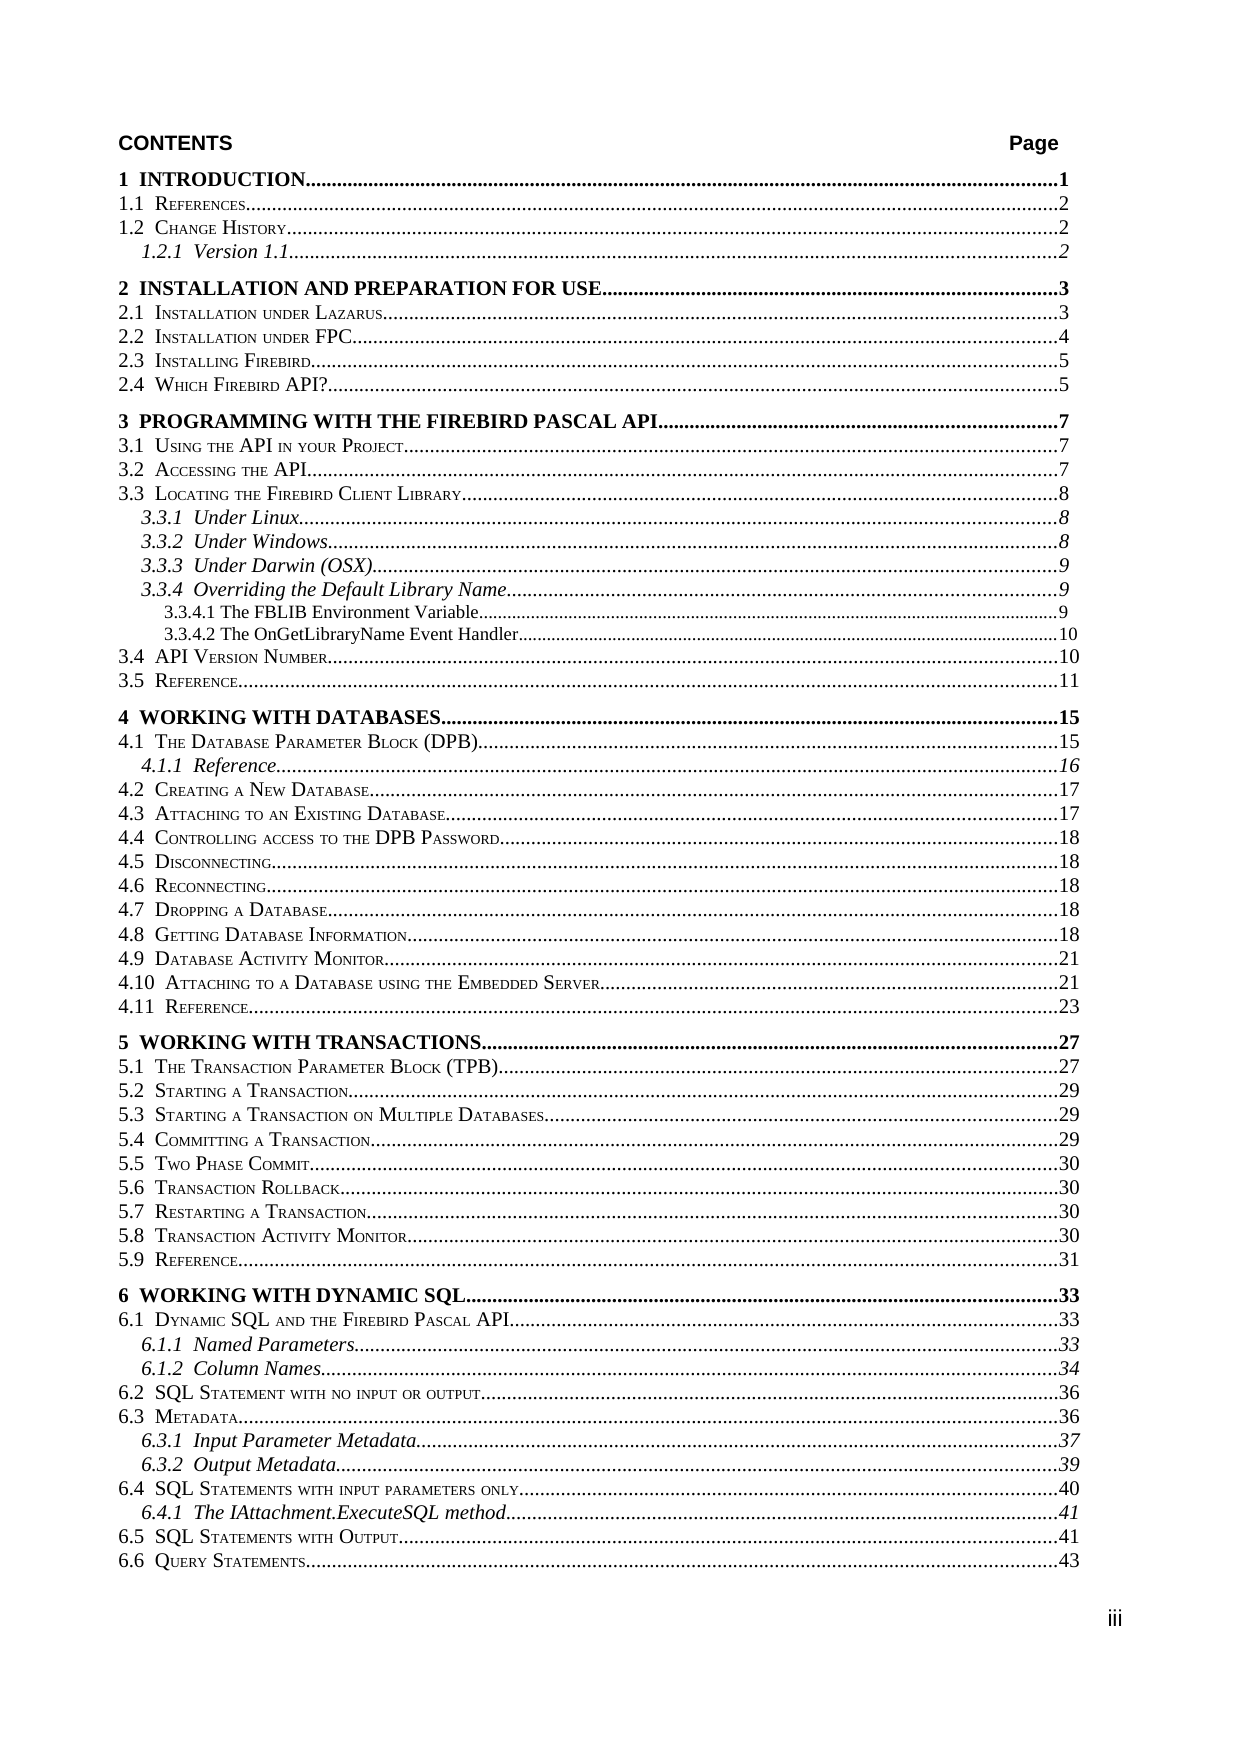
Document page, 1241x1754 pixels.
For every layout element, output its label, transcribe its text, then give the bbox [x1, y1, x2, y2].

text 3.3.4 Overriding the Default Library Name 9 [141, 577, 1122, 601]
text 6.1.2 Column Names 34 [141, 1356, 1122, 1379]
text 5.8 Transaction Activity Monitor 30 [118, 1223, 1122, 1247]
text 2.2 Installation under FPC 4 [118, 324, 1122, 348]
text 3.3.3 Under Darwin (OSX) 9 [141, 553, 1122, 577]
text 4.5 Disconnecting 18 [118, 849, 1122, 873]
text 4.6 Reconnecting 18 [118, 873, 1122, 897]
text 6.2 SQL Statement with no input or output 36 [118, 1379, 1122, 1404]
text 2.4 Which Firebird API? 5 [118, 372, 1122, 396]
text 3.1 Using the API in your Project 7 [118, 433, 1122, 457]
text 2.3 Installing Firebird 5 [118, 348, 1122, 372]
text 4.7 Dropping a Database 18 [118, 897, 1122, 921]
text 3.3 Locating the Firebird Client Library 8 [118, 481, 1122, 505]
text 6.4 SQL Statements with input parameters only 40 [118, 1476, 1122, 1500]
text 1 Introduction 1 [118, 167, 1122, 191]
text 4.2 Creating a New Database 17 [118, 777, 1122, 801]
text 4.9 Database Activity Monitor 21 [118, 946, 1122, 969]
text 1.2.1 Version 1.1 2 [141, 239, 1122, 263]
text 6.1 Dynamic SQL and the Firebird Pascal API 33 [118, 1307, 1122, 1331]
text 6.5 SQL Statements with Output 41 [118, 1524, 1122, 1548]
text 6.6 Query Statements 43 [118, 1548, 1122, 1572]
text 5.3 Starting a Transaction on Multiple Databases 29 [118, 1102, 1122, 1126]
text 6.4.1 The IAttachment.ExecuteSQL method 41 [141, 1500, 1122, 1524]
text 3.3.2 Under Windows 8 [141, 529, 1122, 553]
text 4.10 Attaching to a Database using the Embedded Server 21 [118, 969, 1122, 994]
text 6.3.2 Output Metadata 39 [141, 1452, 1122, 1476]
text CONTENTS Page [118, 131, 1122, 154]
text 5.2 Starting a Transaction 29 [118, 1078, 1122, 1102]
text 4.1 The Database Parameter Block (DPB) 15 [118, 729, 1122, 753]
text 4.4 Controlling access to the DPB Password 18 [118, 825, 1122, 849]
text 4.3 Attaching to an Existing Database 17 [118, 801, 1122, 825]
text 4.1.1 Reference 16 [141, 753, 1122, 777]
text 4 Working with Databases 15 [118, 705, 1122, 729]
text 5.9 Reference 31 [118, 1247, 1122, 1271]
text 3.3.1 Under Linux 8 [141, 505, 1122, 529]
text 1.2 Change History 2 [118, 215, 1122, 239]
text 4.11 Reference 23 [118, 994, 1122, 1018]
text 3.5 Reference 11 [118, 668, 1122, 692]
text 6.3 Metadata 36 [118, 1404, 1122, 1428]
text 6.3.1 Input Parameter Metadata 37 [141, 1428, 1122, 1452]
text 4.8 Getting Database Information 18 [118, 921, 1122, 946]
text 5.7 Restarting a Transaction 30 [118, 1199, 1122, 1223]
text 2 Installation and Preparation for Use 3 [118, 276, 1122, 300]
text 2.1 Installation under Lazarus 3 [118, 300, 1122, 324]
text 5.6 Transaction Rollback 30 [118, 1174, 1122, 1199]
text 3.4 API Version Number 10 [118, 644, 1122, 668]
text 6.1.1 Named Parameters 33 [141, 1331, 1122, 1356]
text 6 Working with Dynamic SQL 33 [118, 1283, 1122, 1307]
text 5 Working with Transactions 27 [118, 1030, 1122, 1054]
text 5.5 Two Phase Commit 30 [118, 1151, 1122, 1174]
text 3 Programming with the Firebird Pascal API 7 [118, 409, 1122, 433]
text 3.3.4.1 The FBLIB Environment Variable 9 [164, 601, 1122, 623]
text 3.3.4.2 The OnGetLibraryName Event Handler 10 [164, 623, 1122, 644]
text 3.2 Accessing the API 7 [118, 457, 1122, 481]
text 5.4 Committing a Transaction 29 [118, 1126, 1122, 1151]
text 5.1 The Transaction Parameter Block (TPB) 27 [118, 1054, 1122, 1078]
text 1.1 References 2 [118, 191, 1122, 215]
